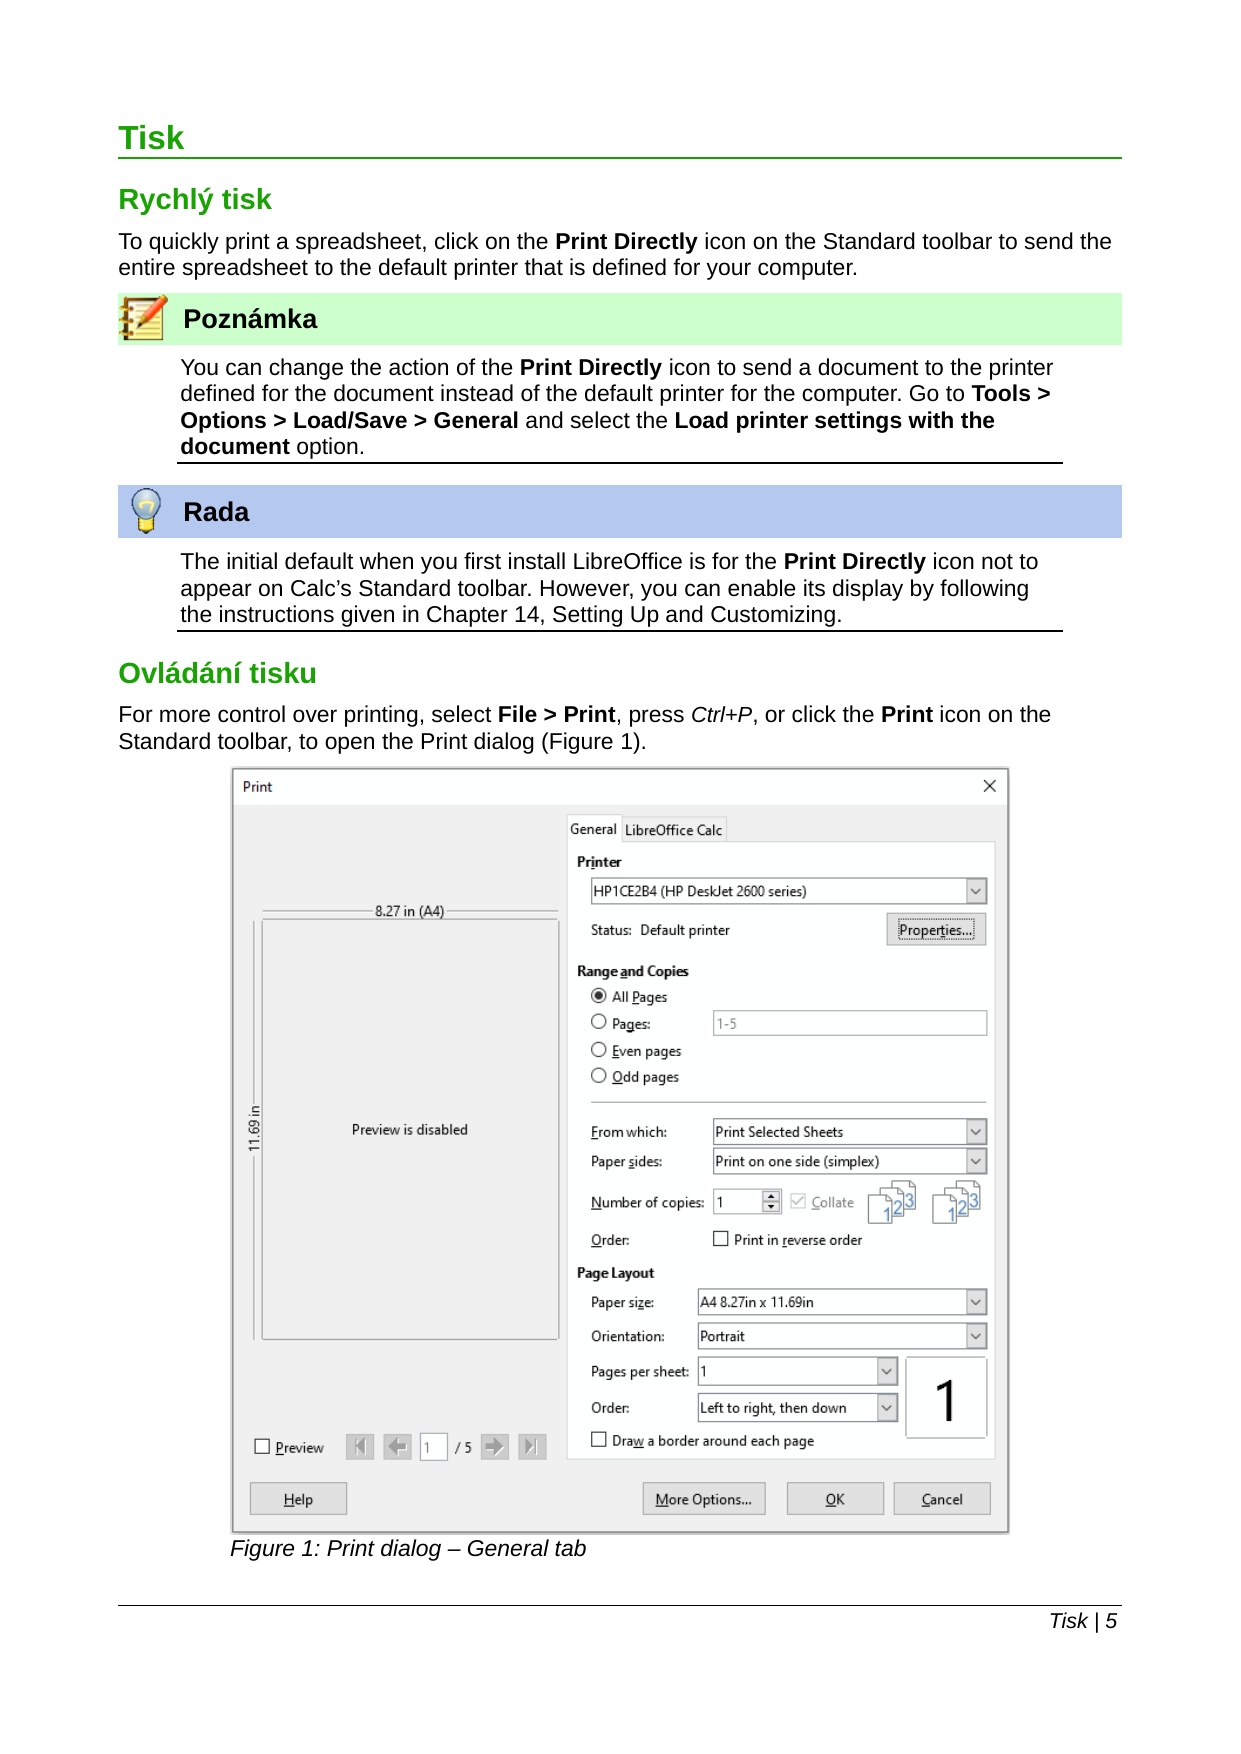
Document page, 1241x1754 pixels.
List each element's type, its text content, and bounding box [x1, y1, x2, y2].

subtitle Rychlý tisk [118, 182, 1122, 216]
text The initial default when you first install LibreOffice is for the Print Directly icon not to appear on Calc’s Standard toolbar. However, you can enable its display by following the instructions given in Chapter 14, Setting Up and Customizing. [177, 545, 1063, 630]
picture [119, 293, 170, 344]
subtitle Poznámka [118, 293, 1122, 345]
text Figure 1: Print dialog – General tab [230, 1535, 1010, 1561]
text You can change the action of the Print Directly icon to send a document to the printer defined for the document instead of the default printer for the computer. Go to Tools > Options > Load/Save > General and select the Load printer settings with the document option. [177, 351, 1063, 462]
picture [230, 766, 1011, 1535]
text For more control over printing, select File > Print, press Ctrl+P, or click the Print icon on the Standard toolbar, to open the Print dialog (Figure 1). [118, 701, 1122, 754]
picture [119, 486, 170, 537]
text To quickly print a spreadsheet, click on the Print Directly icon on the Standard toolbar to send the entire spreadsheet to the default printer that is defined for your computer. [118, 228, 1122, 280]
subtitle Rada [118, 485, 1122, 538]
subtitle Ovládání tisku [118, 656, 1122, 689]
subtitle Tisk [118, 118, 1122, 157]
